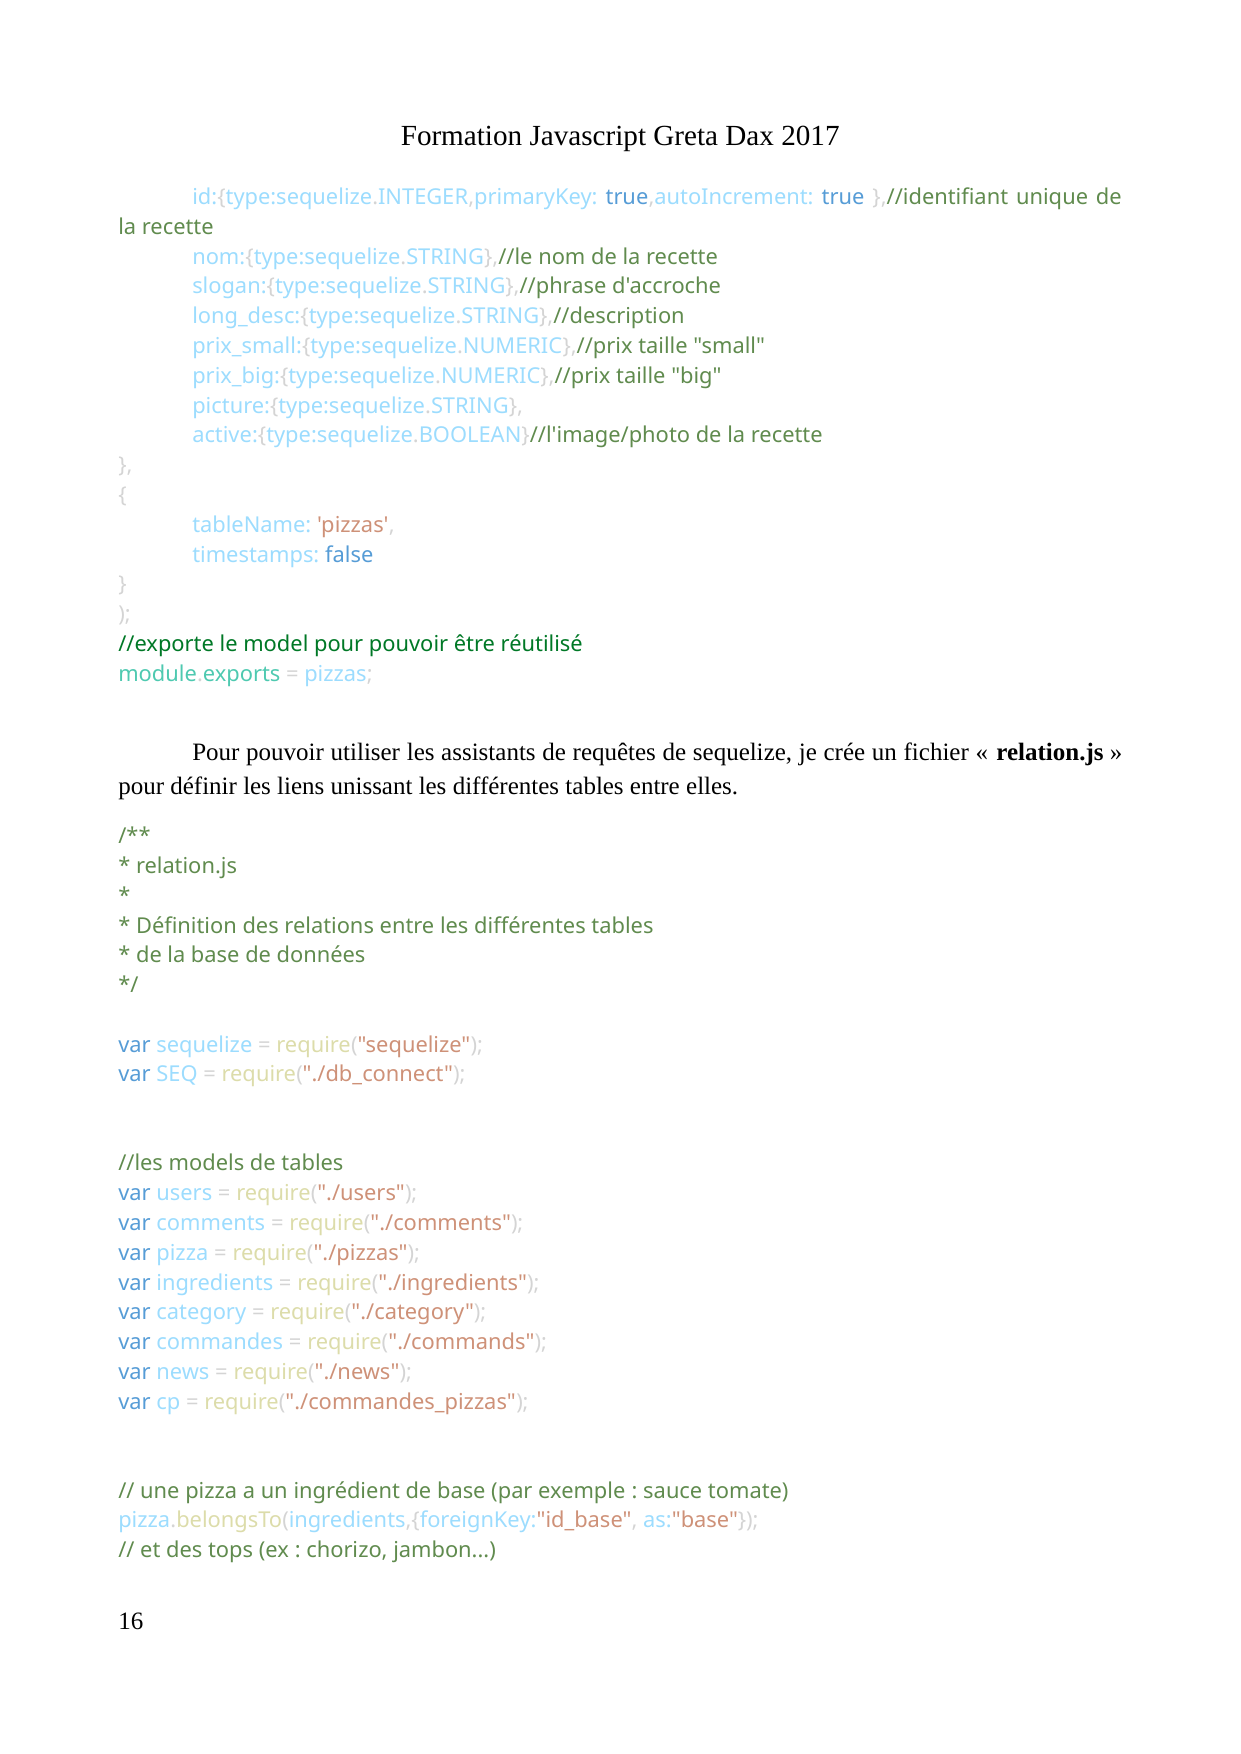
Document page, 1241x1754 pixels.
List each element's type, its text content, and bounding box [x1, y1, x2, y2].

text ); [118, 598, 1122, 628]
text * de la base de données [118, 939, 1122, 969]
text module.exports = pizzas; [118, 658, 1122, 688]
text */ [118, 969, 1122, 999]
text * [118, 880, 1122, 909]
text // et des tops (ex : chorizo, jambon...) [118, 1534, 1122, 1564]
text nom:{type:sequelize.STRING},//le nom de la recette [118, 241, 1122, 271]
text long_desc:{type:sequelize.STRING},//description [118, 300, 1122, 330]
text var cp = require("./commandes_pizzas"); [118, 1386, 1122, 1416]
text timestamps: false [118, 539, 1122, 568]
text picture:{type:sequelize.STRING}, [118, 390, 1122, 419]
text //exporte le model pour pouvoir être réutilisé [118, 628, 1122, 658]
text { [118, 479, 1122, 509]
text var users = require("./users"); [118, 1177, 1122, 1207]
text var sequelize = require("sequelize"); [118, 1029, 1122, 1058]
text }, [118, 449, 1122, 479]
text prix_big:{type:sequelize.NUMERIC},//prix taille "big" [118, 360, 1122, 390]
text * Définition des relations entre les différentes tables [118, 909, 1122, 939]
text var news = require("./news"); [118, 1356, 1122, 1386]
text tableName: 'pizzas', [118, 509, 1122, 539]
text * relation.js [118, 850, 1122, 880]
text var ingredients = require("./ingredients"); [118, 1267, 1122, 1296]
text //les models de tables [118, 1147, 1122, 1177]
text id:{type:sequelize.INTEGER,primaryKey: true,autoIncrement: true },//identifiant unique de la recette [118, 181, 1122, 241]
text slogan:{type:sequelize.STRING},//phrase d'accroche [118, 271, 1122, 300]
text /** [118, 820, 1122, 850]
text var SEQ = require("./db_connect"); [118, 1058, 1122, 1088]
text active:{type:sequelize.BOOLEAN}//l'image/photo de la recette [118, 419, 1122, 449]
text Pour pouvoir utiliser les assistants de requêtes de sequelize, je crée un fichier « relation.js » pour définir les liens unissant les différentes tables entre elles. [118, 737, 1122, 800]
text var category = require("./category"); [118, 1296, 1122, 1326]
text prix_small:{type:sequelize.NUMERIC},//prix taille "small" [118, 330, 1122, 360]
text var pizza = require("./pizzas"); [118, 1237, 1122, 1267]
text var commandes = require("./commands"); [118, 1326, 1122, 1356]
text pizza.belongsTo(ingredients,{foreignKey:"id_base", as:"base"}); [118, 1504, 1122, 1534]
text // une pizza a un ingrédient de base (par exemple : sauce tomate) [118, 1475, 1122, 1504]
text } [118, 568, 1122, 598]
text var comments = require("./comments"); [118, 1207, 1122, 1237]
